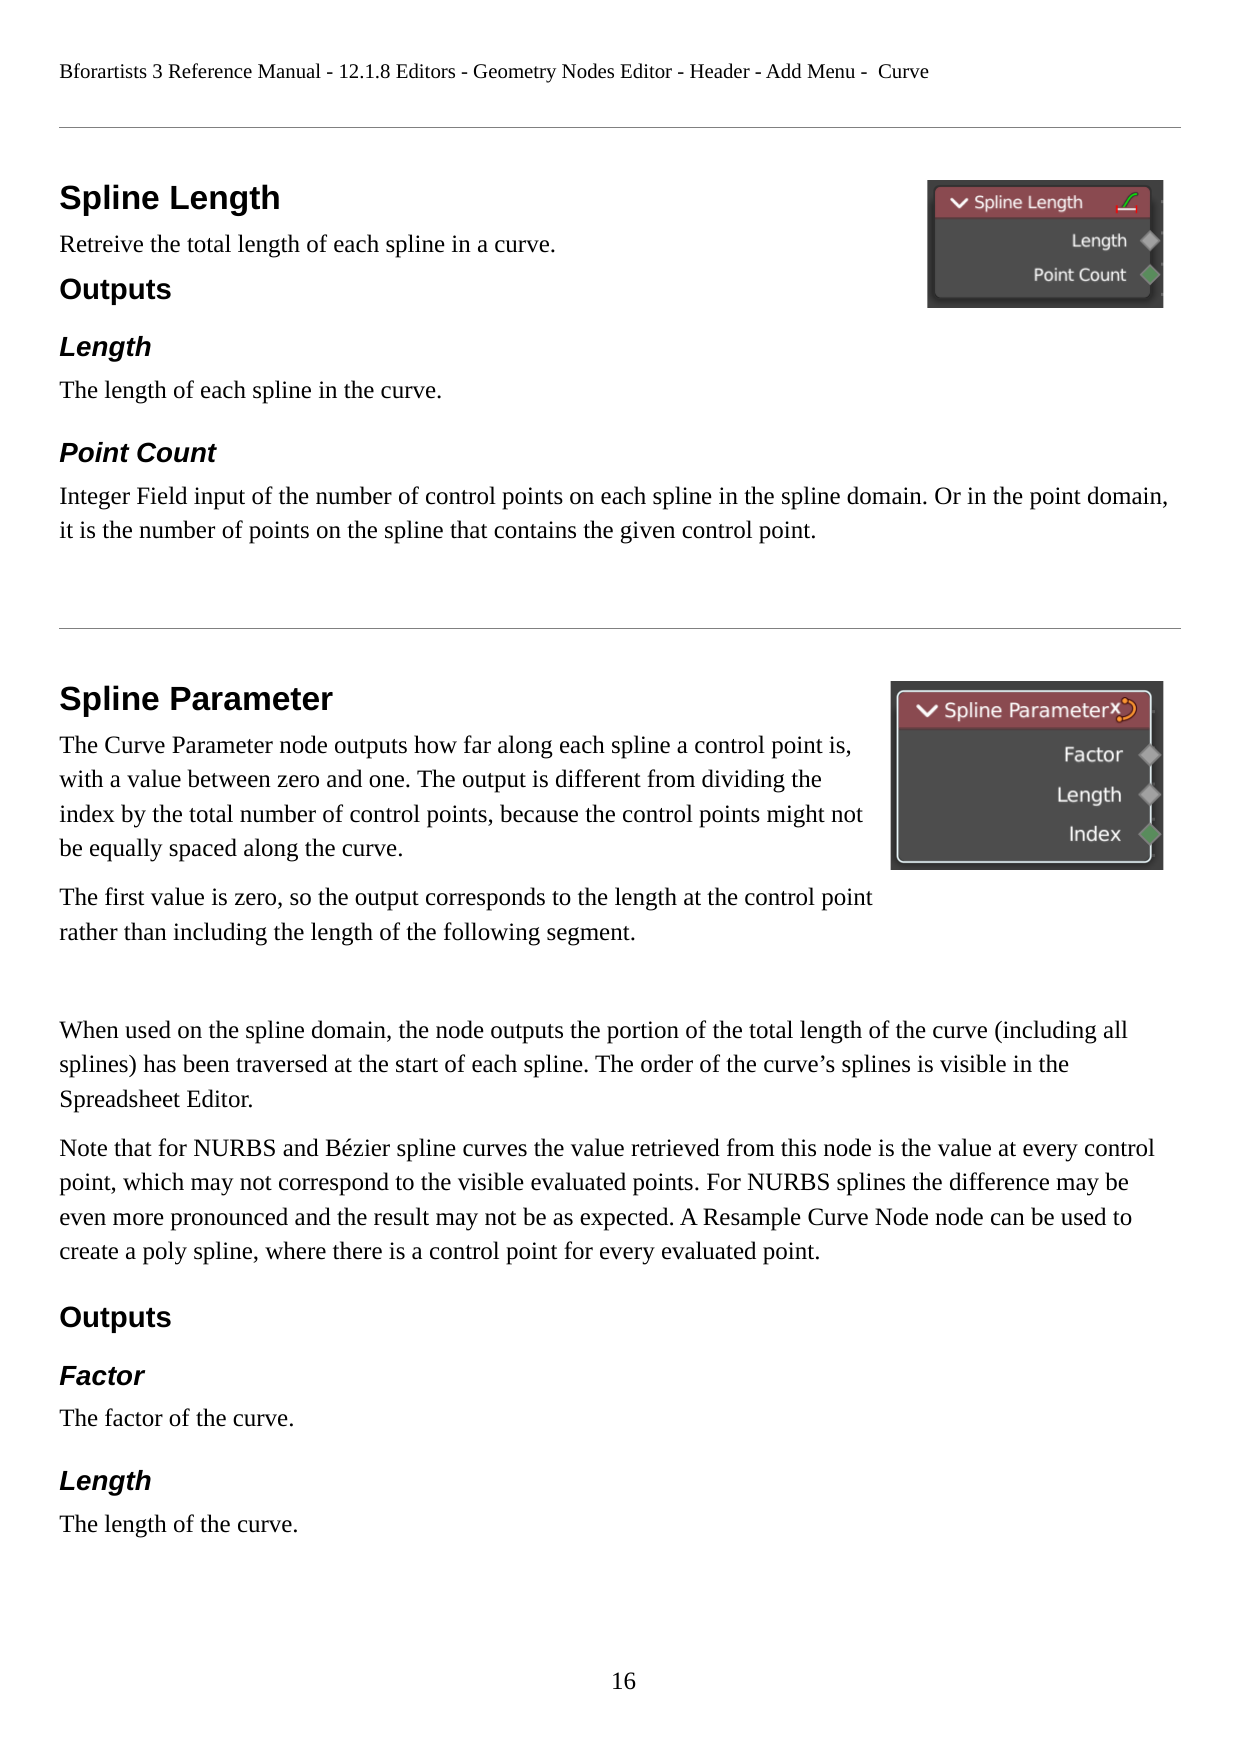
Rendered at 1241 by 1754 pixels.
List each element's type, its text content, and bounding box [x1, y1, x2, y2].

subtitle Length [59, 1465, 1181, 1497]
subtitle Factor [59, 1359, 1181, 1391]
text When used on the spline domain, the node outputs the portion of the total length of the curve (including all splines) has been traversed at the start of each spline. The order of the curve’s splines is visible in the Spreadsheet Editor. [59, 1015, 1181, 1113]
text Note that for NURBS and Bézier spline curves the value retrieved from this node is the value at every control point, which may not correspond to the visible evaluated points. For NURBS splines the difference may be even more pronounced and the result may not be as expected. A Resample Curve Node node can be used to create a poly spline, where there is a control point for every evaluated point. [59, 1133, 1181, 1265]
text Integer Field input of the number of control points on each spline in the spline domain. Or in the point domain, it is the number of points on the spline that contains the given control point. [59, 481, 1181, 544]
subtitle Spline Length [59, 178, 1181, 216]
subtitle Outputs [59, 1300, 1181, 1334]
text The first value is zero, so the output corresponds to the length at the control point rather than including the length of the following segment. [59, 882, 1181, 946]
subtitle Point Count [59, 437, 1181, 469]
subtitle Spline Parameter [59, 679, 1181, 717]
text Retreive the total length of each spline in a curve. [59, 229, 927, 257]
text The length of each spline in the curve. [59, 375, 1181, 404]
subtitle [1164, 272, 1181, 306]
text The factor of the curve. [59, 1403, 1181, 1432]
picture [927, 180, 1164, 308]
text The Curve Parameter node outputs how far along each spline a control point is, with a value between zero and one. The output is different from dividing the index by the total number of control points, because the control points might not be equally spaced along the curve. [59, 730, 890, 862]
subtitle Length [59, 331, 1181, 363]
picture [890, 681, 1164, 870]
subtitle Outputs [59, 272, 927, 306]
text The length of the curve. [59, 1509, 1181, 1538]
